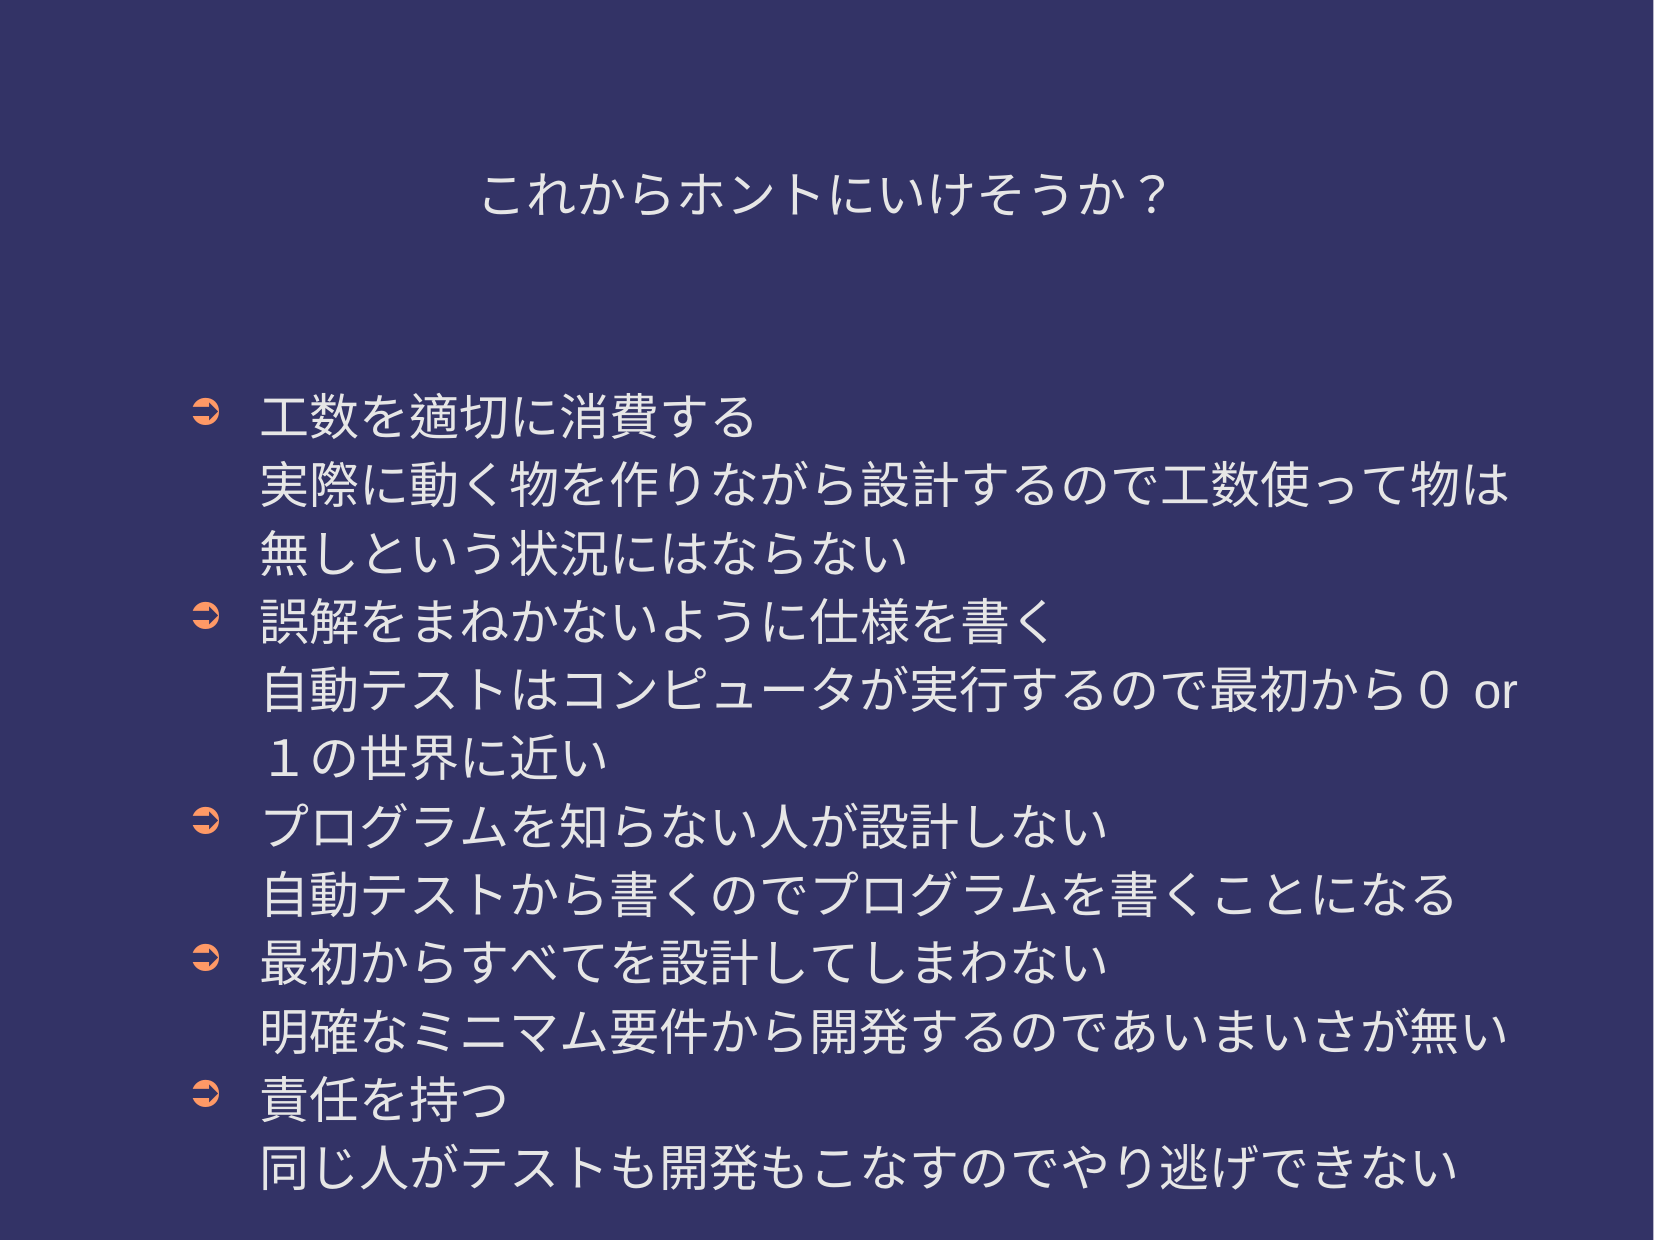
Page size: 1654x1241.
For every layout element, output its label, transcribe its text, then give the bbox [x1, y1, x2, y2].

list 工数を適切に消費する 実際に動く物を作りながら設計するので工数使って物は 無しという状況にはならない 誤解をまねかないように仕様を書く 自動テストはコンピュータが実行するので最初から０or１の世界に近い プログラムを知らない人が設計しない 自動テストから書くのでプログラムを書くことになる 最初からすべてを設計してしまわない 明確なミニマム要件から開発するのであいまいさが無い 責任を持つ 同じ人がテストも開発もこなすのでやり逃げできない [177, 382, 1568, 1198]
title これからホントにいけそうか？ [118, 90, 1536, 298]
